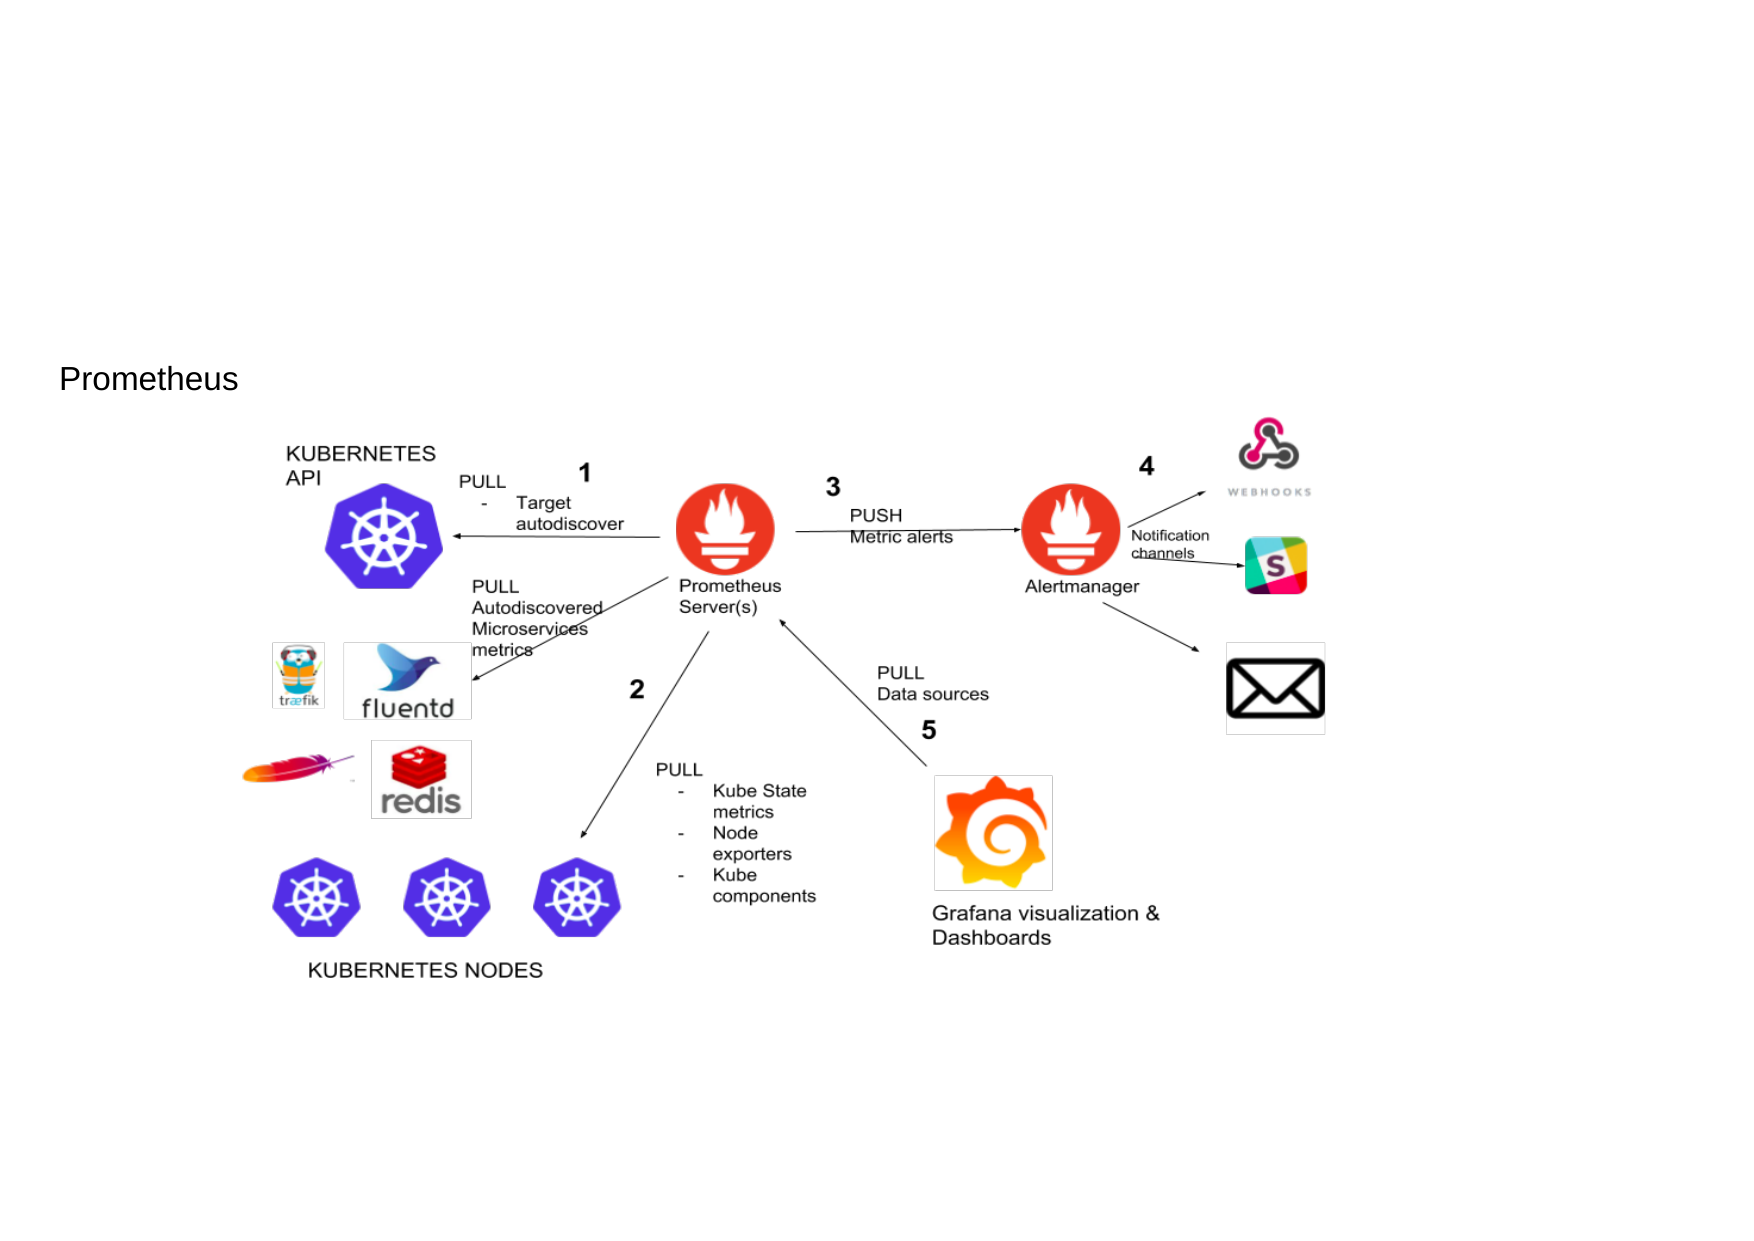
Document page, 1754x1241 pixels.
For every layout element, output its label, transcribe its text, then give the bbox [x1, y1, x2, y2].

text Prometheus [59, 358, 1695, 397]
picture [219, 394, 1362, 999]
